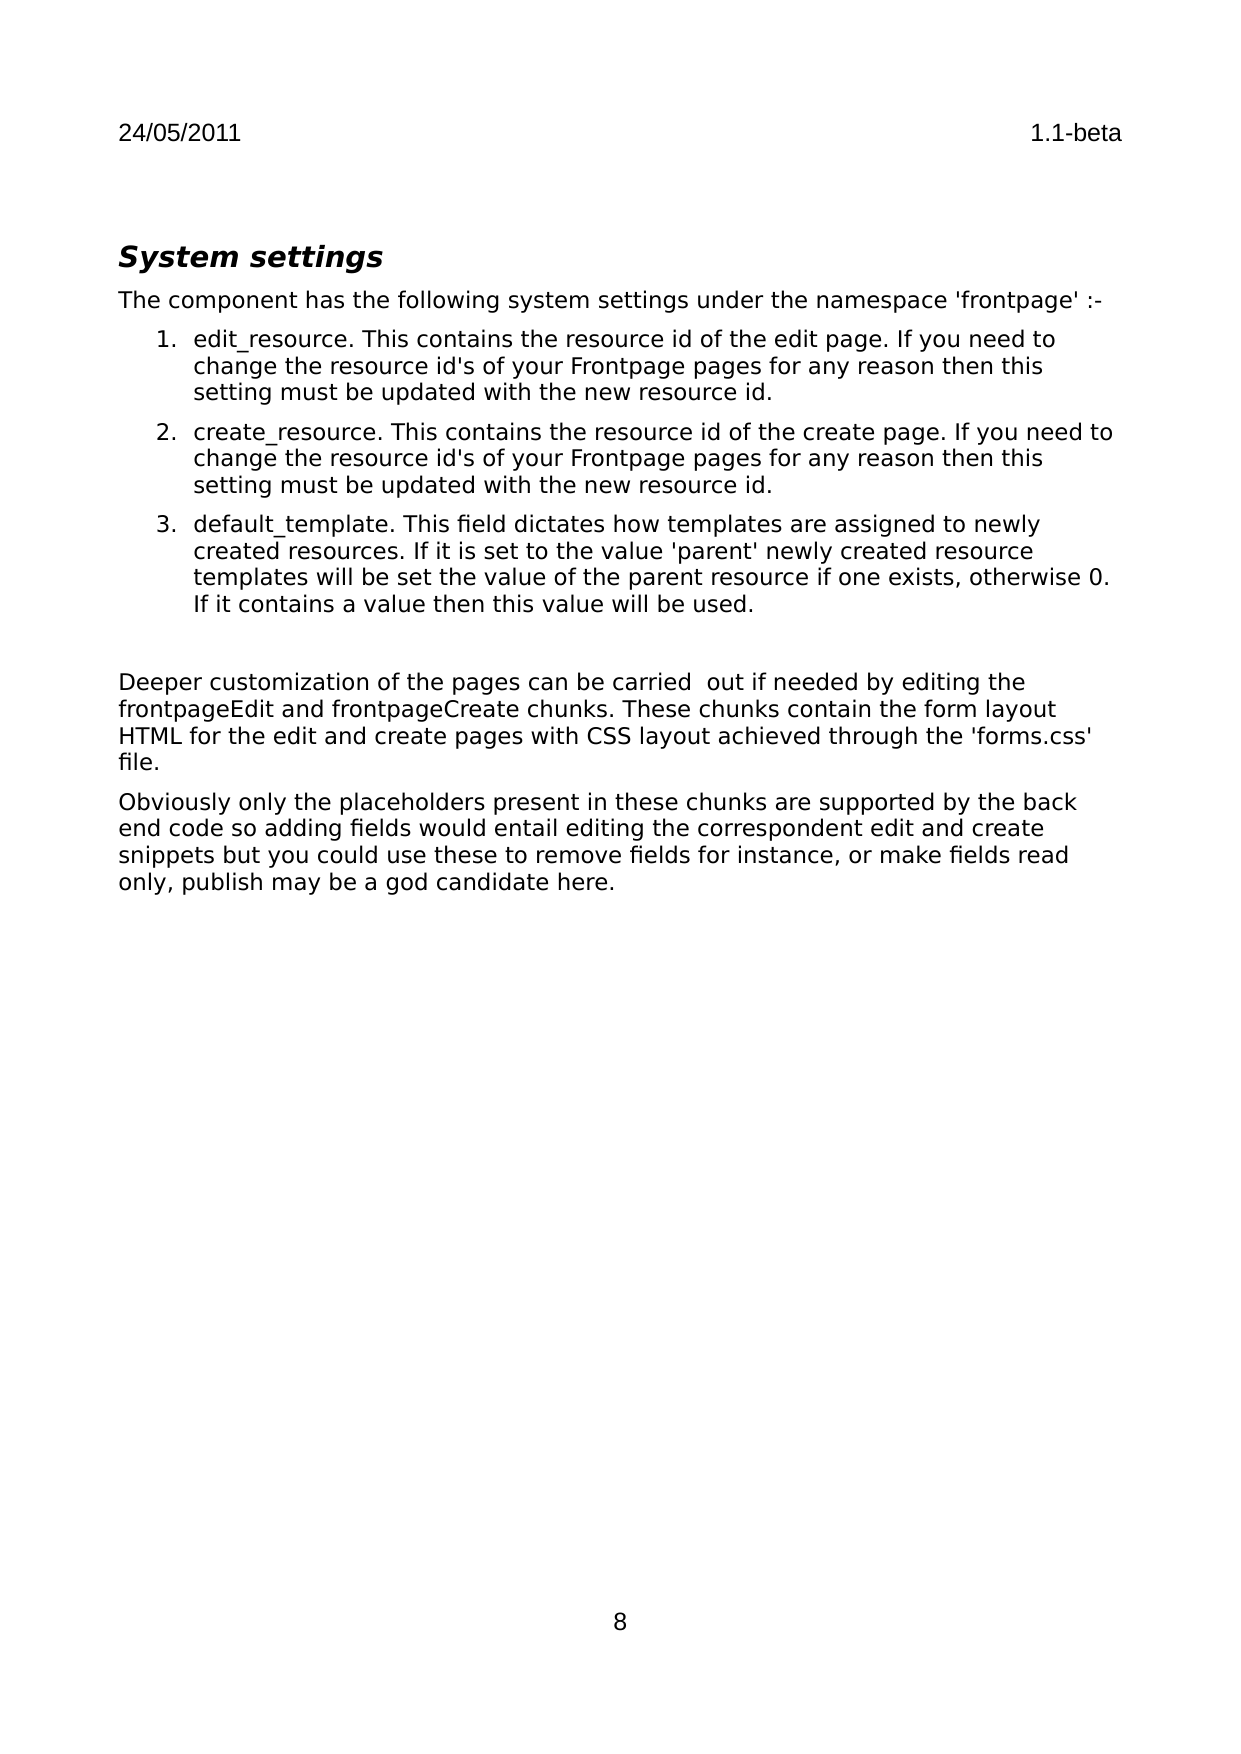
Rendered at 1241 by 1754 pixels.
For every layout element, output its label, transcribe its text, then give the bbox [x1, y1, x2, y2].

text Deeper customization of the pages can be carried out if needed by editing the frontpageEdit and frontpageCreate chunks. These chunks contain the form layout HTML for the edit and create pages with CSS layout achieved through the 'forms.css' file. [118, 669, 1122, 776]
text Obviously only the placeholders present in these chunks are supported by the back end code so adding fields would entail editing the correspondent edit and create snippets but you could use these to remove fields for instance, or make fields read only, publish may be a god candidate here. [118, 789, 1122, 895]
list edit_resource. This contains the resource id of the edit page. If you need to change the resource id's of your Frontpage pages for any reason then this setting must be updated with the new resource id. [156, 326, 1122, 406]
list default_template. This field dictates how templates are assigned to newly created resources. If it is set to the value 'parent' newly created resource templates will be set the value of the parent resource if one exists, otherwise 0. If it contains a value then this value will be used. [156, 511, 1122, 618]
list create_resource. This contains the resource id of the create page. If you need to change the resource id's of your Frontpage pages for any reason then this setting must be updated with the new resource id. [156, 419, 1122, 499]
text The component has the following system settings under the namespace 'frontpage' :- [118, 287, 1122, 314]
subtitle System settings [118, 241, 1122, 274]
